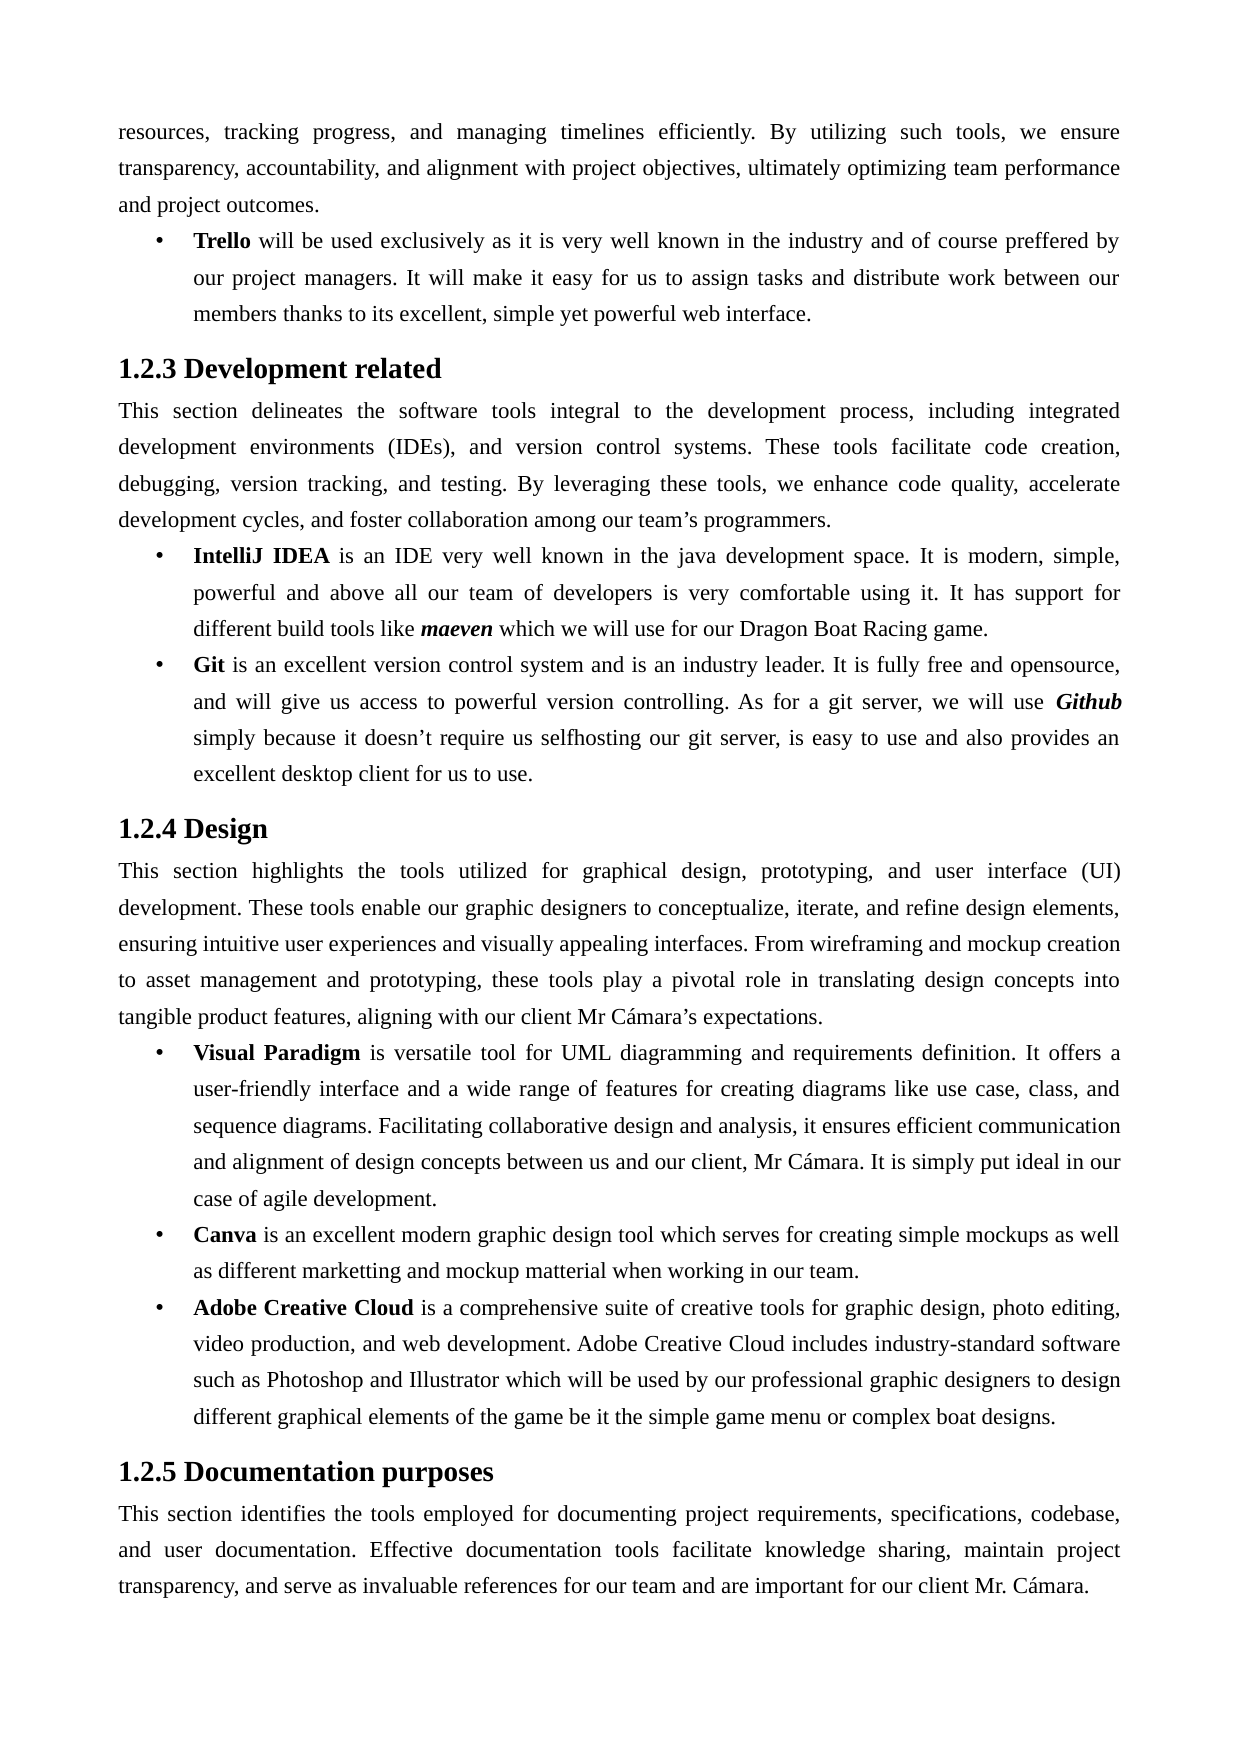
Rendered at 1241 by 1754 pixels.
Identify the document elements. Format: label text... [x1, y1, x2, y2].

list Visual Paradigm is versatile tool for UML diagramming and requirements definition. It offers a user-friendly interface and a wide range of features for creating diagrams like use case, class, and sequence diagrams. Facilitating collaborative design and analysis, it ensures efficient communication and alignment of design concepts between us and our client, Mr Cámara. It is simply put ideal in our case of agile development. [156, 1039, 1122, 1211]
subtitle 1.2.3 Development related [118, 351, 1122, 384]
text resources, tracking progress, and managing timelines efficiently. By utilizing such tools, we ensure transparency, accountability, and alignment with project objectives, ultimately optimizing team performance and project outcomes. [118, 118, 1122, 217]
text This section identifies the tools employed for documenting project requirements, specifications, codebase, and user documentation. Effective documentation tools facilitate knowledge sharing, maintain project transparency, and serve as invaluable references for our team and are important for our client Mr. Cámara. [118, 1500, 1122, 1599]
list Adobe Creative Cloud is a comprehensive suite of creative tools for graphic design, photo editing, video production, and web development. Adobe Creative Cloud includes industry-standard software such as Photoshop and Illustrator which will be used by our professional graphic designers to design different graphical elements of the game be it the simple game menu or complex boat designs. [156, 1294, 1122, 1429]
subtitle 1.2.5 Documentation purposes [118, 1454, 1122, 1487]
subtitle 1.2.4 Design [118, 811, 1122, 845]
list IntelliJ IDEA is an IDE very well known in the java development space. It is modern, simple, powerful and above all our team of developers is very comfortable using it. It has support for different build tools like maeven which we will use for our Dragon Boat Racing game. [156, 542, 1122, 641]
list Git is an excellent version control system and is an industry leader. It is fully free and opensource, and will give us access to powerful version controlling. As for a git server, we will use Github simply because it doesn’t require us selfhosting our git server, is easy to use and also provides an excellent desktop client for us to use. [156, 651, 1122, 787]
list Trello will be used exclusively as it is very well known in the industry and of course preffered by our project managers. It will make it easy for us to assign tasks and distribute work between our members thanks to its excellent, simple yet powerful web interface. [156, 227, 1122, 326]
list Canva is an excellent modern graphic design tool which serves for creating simple mockups as well as different marketting and mockup matterial when working in our team. [156, 1221, 1122, 1284]
text This section delineates the software tools integral to the development process, including integrated development environments (IDEs), and version control systems. These tools facilitate code creation, debugging, version tracking, and testing. By leveraging these tools, we enhance code quality, accelerate development cycles, and foster collaboration among our team’s programmers. [118, 397, 1122, 532]
text This section highlights the tools utilized for graphical design, prototyping, and user interface (UI) development. These tools enable our graphic designers to conceptualize, iterate, and refine design elements, ensuring intuitive user experiences and visually appealing interfaces. From wireframing and mockup creation to asset management and prototyping, these tools play a pivotal role in translating design concepts into tangible product features, aligning with our client Mr Cámara’s expectations. [118, 857, 1122, 1029]
